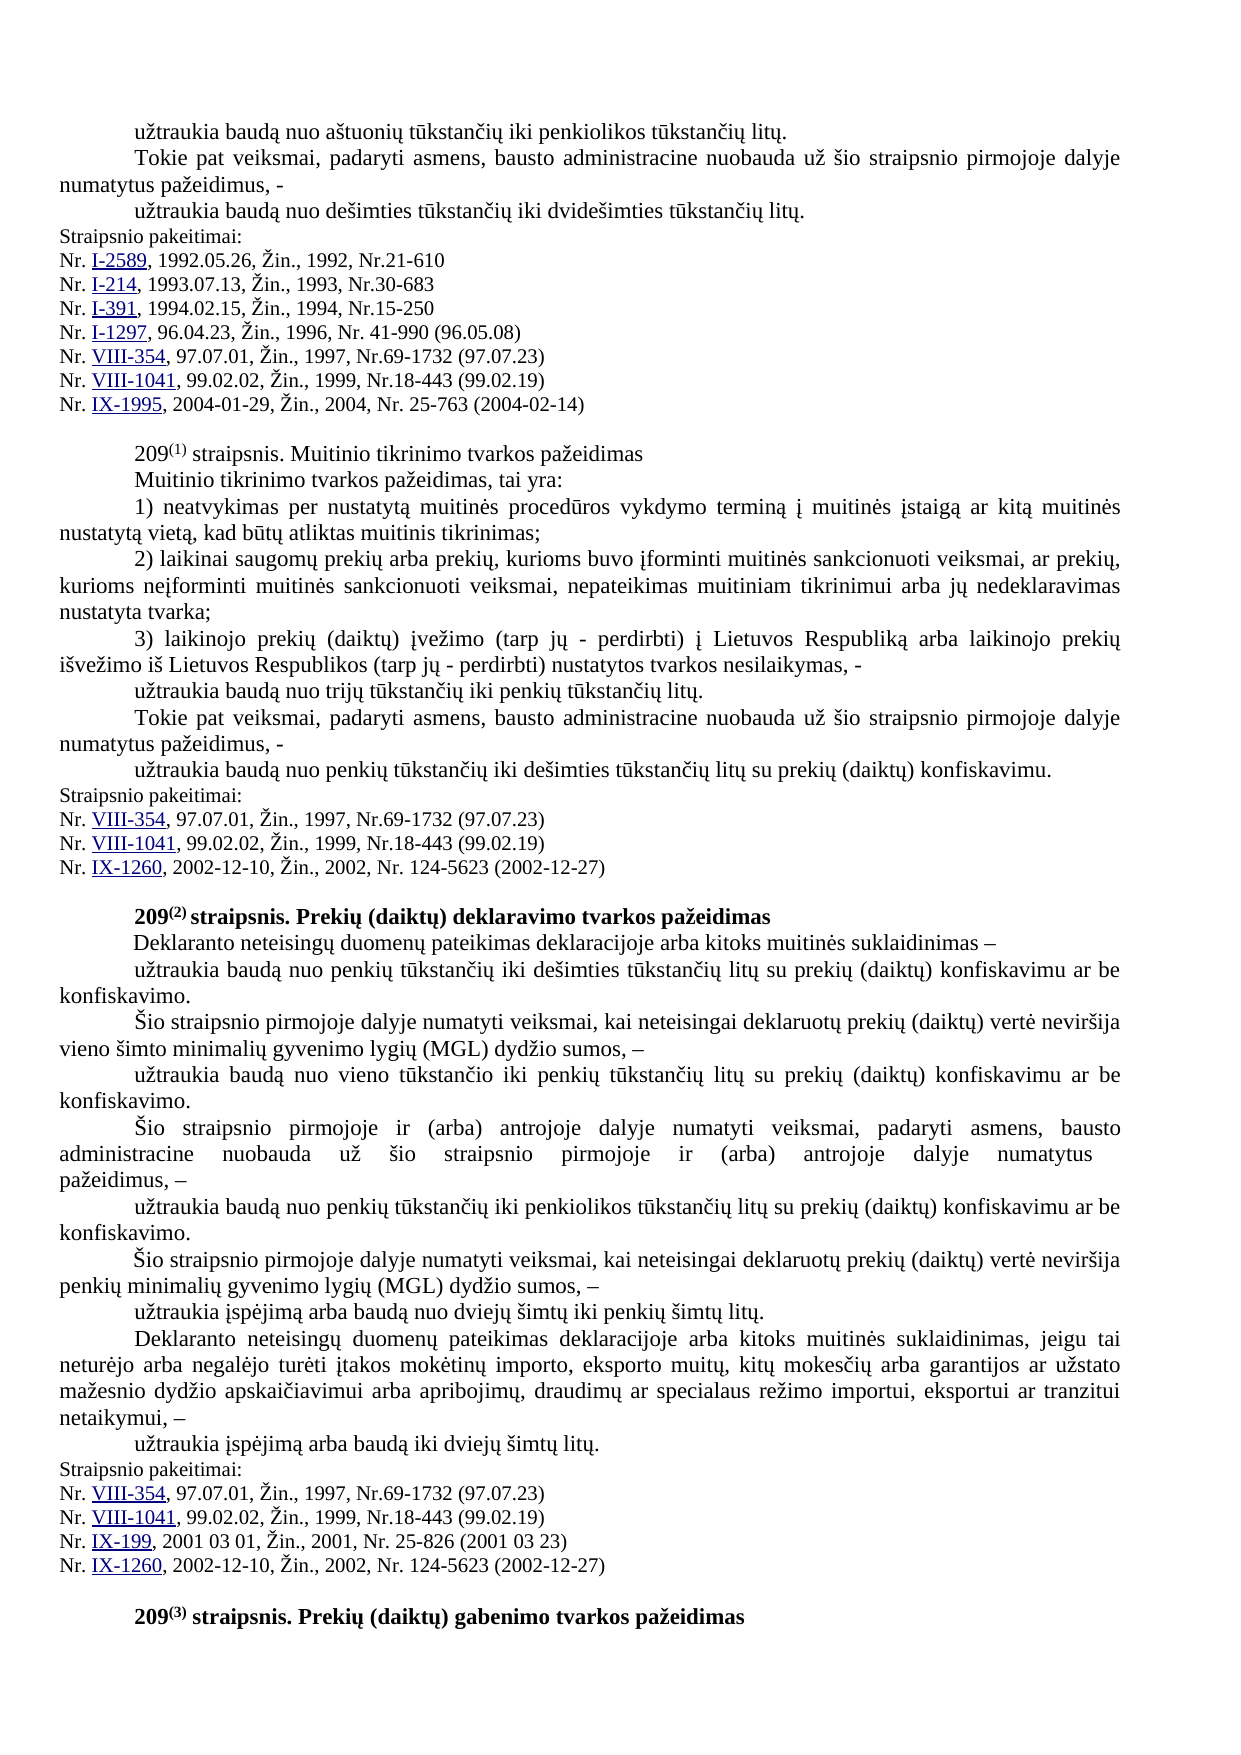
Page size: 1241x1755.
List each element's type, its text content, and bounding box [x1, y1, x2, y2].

text 2) laikinai saugomų prekių arba prekių, kurioms buvo įforminti muitinės sankcionuoti veiksmai, ar prekių, kurioms neįforminti muitinės sankcionuoti veiksmai, nepateikimas muitiniam tikrinimui arba jų nedeklaravimas nustatyta tvarka; [59, 546, 1122, 624]
text 1) neatvykimas per nustatytą muitinės procedūros vykdymo terminą į muitinės įstaigą ar kitą muitinės nustatytą vietą, kad būtų atliktas muitinis tikrinimas; [59, 493, 1122, 546]
text Nr. IX-1260, 2002-12-10, Žin., 2002, Nr. 124-5623 (2002-12-27) [59, 1553, 1122, 1577]
text Nr. VIII-354, 97.07.01, Žin., 1997, Nr.69-1732 (97.07.23) [59, 1481, 1122, 1504]
text Nr. VIII-354, 97.07.01, Žin., 1997, Nr.69-1732 (97.07.23) [59, 344, 1122, 368]
text Straipsnio pakeitimai: [59, 223, 1122, 248]
text Nr. IX-1260, 2002-12-10, Žin., 2002, Nr. 124-5623 (2002-12-27) [59, 855, 1122, 879]
text Nr. I-214, 1993.07.13, Žin., 1993, Nr.30-683 [59, 272, 1122, 296]
text Nr. VIII-1041, 99.02.02, Žin., 1999, Nr.18-443 (99.02.19) [59, 831, 1122, 855]
text Straipsnio pakeitimai: [59, 783, 1122, 807]
text Šio straipsnio pirmojoje ir (arba) antrojoje dalyje numatyti veiksmai, padaryti asmens, bausto administracine nuobauda už šio straipsnio pirmojoje ir (arba) antrojoje dalyje numatytus pažeidimus, – [59, 1114, 1122, 1193]
text užtraukia baudą nuo penkių tūkstančių iki dešimties tūkstančių litų su prekių (daiktų) konfiskavimu ar be konfiskavimo. [59, 956, 1122, 1008]
text užtraukia baudą nuo penkių tūkstančių iki dešimties tūkstančių litų su prekių (daiktų) konfiskavimu. [59, 756, 1122, 783]
text 209(1) straipsnis. Muitinio tikrinimo tvarkos pažeidimas [59, 440, 1122, 466]
text užtraukia baudą nuo dešimties tūkstančių iki dvidešimties tūkstančių litų. [59, 197, 1122, 223]
text Tokie pat veiksmai, padaryti asmens, bausto administracine nuobauda už šio straipsnio pirmojoje dalyje numatytus pažeidimus, - [59, 144, 1122, 197]
text Nr. IX-199, 2001 03 01, Žin., 2001, Nr. 25-826 (2001 03 23) [59, 1529, 1122, 1553]
text Šio straipsnio pirmojoje dalyje numatyti veiksmai, kai neteisingai deklaruotų prekių (daiktų) vertė neviršija penkių minimalių gyvenimo lygių (MGL) dydžio sumos, – [59, 1246, 1122, 1298]
text užtraukia įspėjimą arba baudą nuo dviejų šimtų iki penkių šimtų litų. [59, 1298, 1122, 1325]
text Nr. IX-1995, 2004-01-29, Žin., 2004, Nr. 25-763 (2004-02-14) [59, 392, 1122, 416]
text Deklaranto neteisingų duomenų pateikimas deklaracijoje arba kitoks muitinės suklaidinimas – [59, 929, 1122, 956]
text Nr. I-391, 1994.02.15, Žin., 1994, Nr.15-250 [59, 296, 1122, 320]
text Šio straipsnio pirmojoje dalyje numatyti veiksmai, kai neteisingai deklaruotų prekių (daiktų) vertė neviršija vieno šimto minimalių gyvenimo lygių (MGL) dydžio sumos, – [59, 1008, 1122, 1061]
text Straipsnio pakeitimai: [59, 1456, 1122, 1481]
text Tokie pat veiksmai, padaryti asmens, bausto administracine nuobauda už šio straipsnio pirmojoje dalyje numatytus pažeidimus, - [59, 704, 1122, 756]
text 209(3) straipsnis. Prekių (daiktų) gabenimo tvarkos pažeidimas [59, 1603, 1122, 1629]
text Deklaranto neteisingų duomenų pateikimas deklaracijoje arba kitoks muitinės suklaidinimas, jeigu tai neturėjo arba negalėjo turėti įtakos mokėtinų importo, eksporto muitų, kitų mokesčių arba garantijos ar užstato mažesnio dydžio apskaičiavimui arba apribojimų, draudimų ar specialaus režimo importui, eksportui ar tranzitui netaikymui, – [59, 1325, 1122, 1430]
text Nr. I-2589, 1992.05.26, Žin., 1992, Nr.21-610 [59, 248, 1122, 272]
text Nr. VIII-1041, 99.02.02, Žin., 1999, Nr.18-443 (99.02.19) [59, 368, 1122, 392]
text Muitinio tikrinimo tvarkos pažeidimas, tai yra: [59, 466, 1122, 493]
text užtraukia baudą nuo vieno tūkstančio iki penkių tūkstančių litų su prekių (daiktų) konfiskavimu ar be konfiskavimo. [59, 1061, 1122, 1114]
text užtraukia baudą nuo aštuonių tūkstančių iki penkiolikos tūkstančių litų. [59, 118, 1122, 144]
text Nr. VIII-1041, 99.02.02, Žin., 1999, Nr.18-443 (99.02.19) [59, 1504, 1122, 1529]
text užtraukia įspėjimą arba baudą iki dviejų šimtų litų. [59, 1430, 1122, 1456]
text užtraukia baudą nuo penkių tūkstančių iki penkiolikos tūkstančių litų su prekių (daiktų) konfiskavimu ar be konfiskavimo. [59, 1193, 1122, 1246]
text Nr. VIII-354, 97.07.01, Žin., 1997, Nr.69-1732 (97.07.23) [59, 807, 1122, 831]
text užtraukia baudą nuo trijų tūkstančių iki penkių tūkstančių litų. [59, 677, 1122, 704]
text 3) laikinojo prekių (daiktų) įvežimo (tarp jų - perdirbti) į Lietuvos Respubliką arba laikinojo prekių išvežimo iš Lietuvos Respublikos (tarp jų - perdirbti) nustatytos tvarkos nesilaikymas, - [59, 624, 1122, 677]
text 209(2) straipsnis. Prekių (daiktų) deklaravimo tvarkos pažeidimas [59, 903, 1122, 929]
text Nr. I-1297, 96.04.23, Žin., 1996, Nr. 41-990 (96.05.08) [59, 320, 1122, 344]
